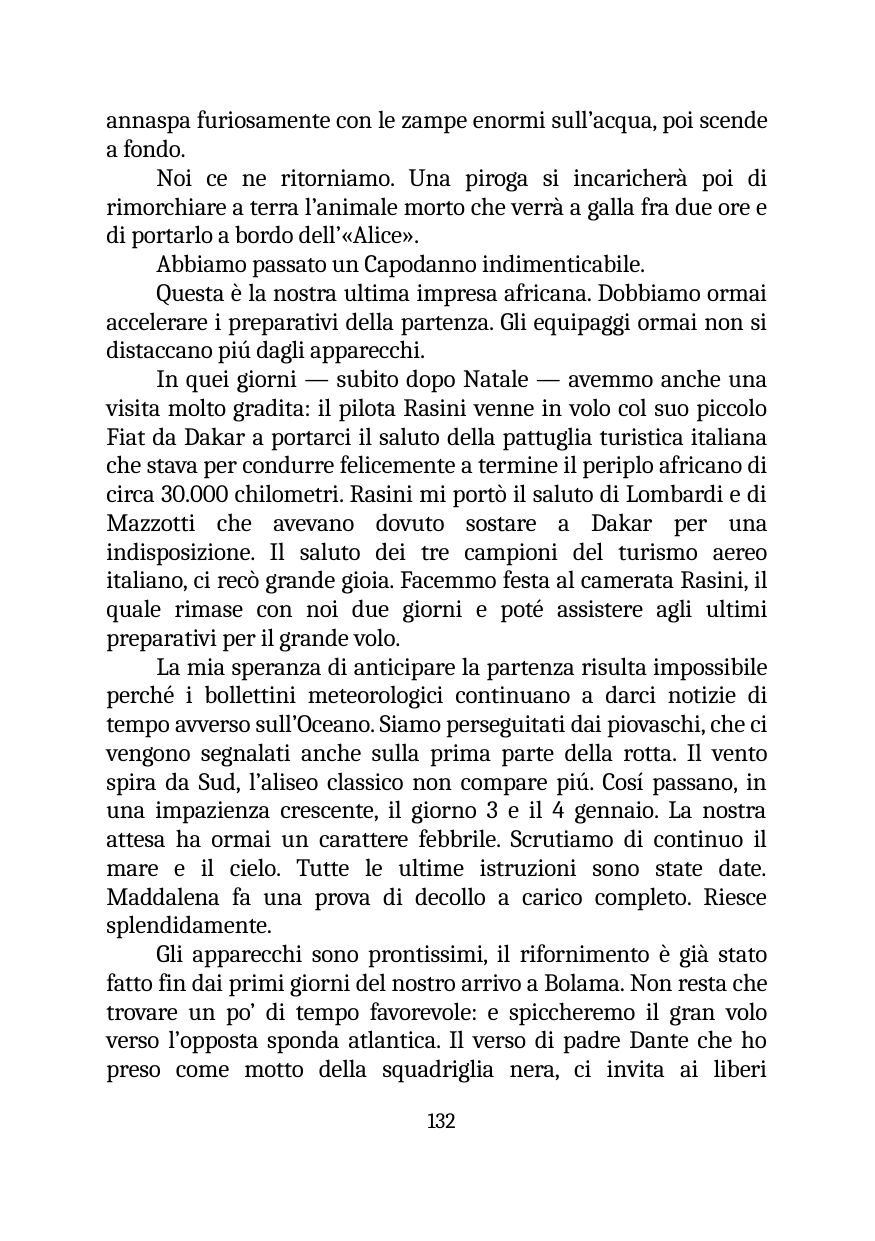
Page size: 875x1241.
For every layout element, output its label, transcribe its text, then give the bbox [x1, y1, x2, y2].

text Abbiamo passato un Capodanno indimenticabile. [106, 250, 768, 279]
text Gli apparecchi sono prontissimi, il rifornimento è già stato fatto fin dai primi giorni del nostro arrivo a Bolama. Non resta che trovare un po’ di tempo favorevole: e spiccheremo il gran volo verso l’opposta sponda atlantica. Il verso di padre Dante che ho preso come motto della squadriglia nera, ci invita ai liberi [106, 940, 768, 1084]
text Noi ce ne ritorniamo. Una piroga si incaricherà poi di rimorchiare a terra l’animale morto che verrà a galla fra due ore e di portarlo a bordo dell’«Alice». [106, 164, 768, 250]
text La mia speranza di anticipare la partenza risulta impossibile perché i bollettini meteorologici continuano a darci notizie di tempo avverso sull’Oceano. Siamo perseguitati dai piovaschi, che ci vengono segnalati anche sulla prima parte della rotta. Il vento spira da Sud, l’aliseo classico non compare piú. Cosí passano, in una impazienza crescente, il giorno 3 e il 4 gennaio. La nostra attesa ha ormai un carattere febbrile. Scrutiamo di continuo il mare e il cielo. Tutte le ultime istruzioni sono state date. Maddalena fa una prova di decollo a carico completo. Riesce splendidamente. [106, 652, 768, 940]
text Questa è la nostra ultima impresa africana. Dobbiamo ormai accelerare i preparativi della partenza. Gli equipaggi ormai non si distaccano piú dagli apparecchi. [106, 279, 768, 365]
text In quei giorni — subito dopo Natale — avemmo anche una visita molto gradita: il pilota Rasini venne in volo col suo piccolo Fiat da Dakar a portarci il saluto della pattuglia turistica italiana che stava per condurre felicemente a termine il periplo africano di circa 30.000 chilometri. Rasini mi portò il saluto di Lombardi e di Mazzotti che avevano dovuto sostare a Dakar per una indisposizione. Il saluto dei tre campioni del turismo aereo italiano, ci recò grande gioia. Facemmo festa al camerata Rasini, il quale rimase con noi due giorni e poté assistere agli ultimi preparativi per il grande volo. [106, 365, 768, 652]
text annaspa furiosamente con le zampe enormi sull’acqua, poi scende a fondo. [106, 106, 768, 164]
